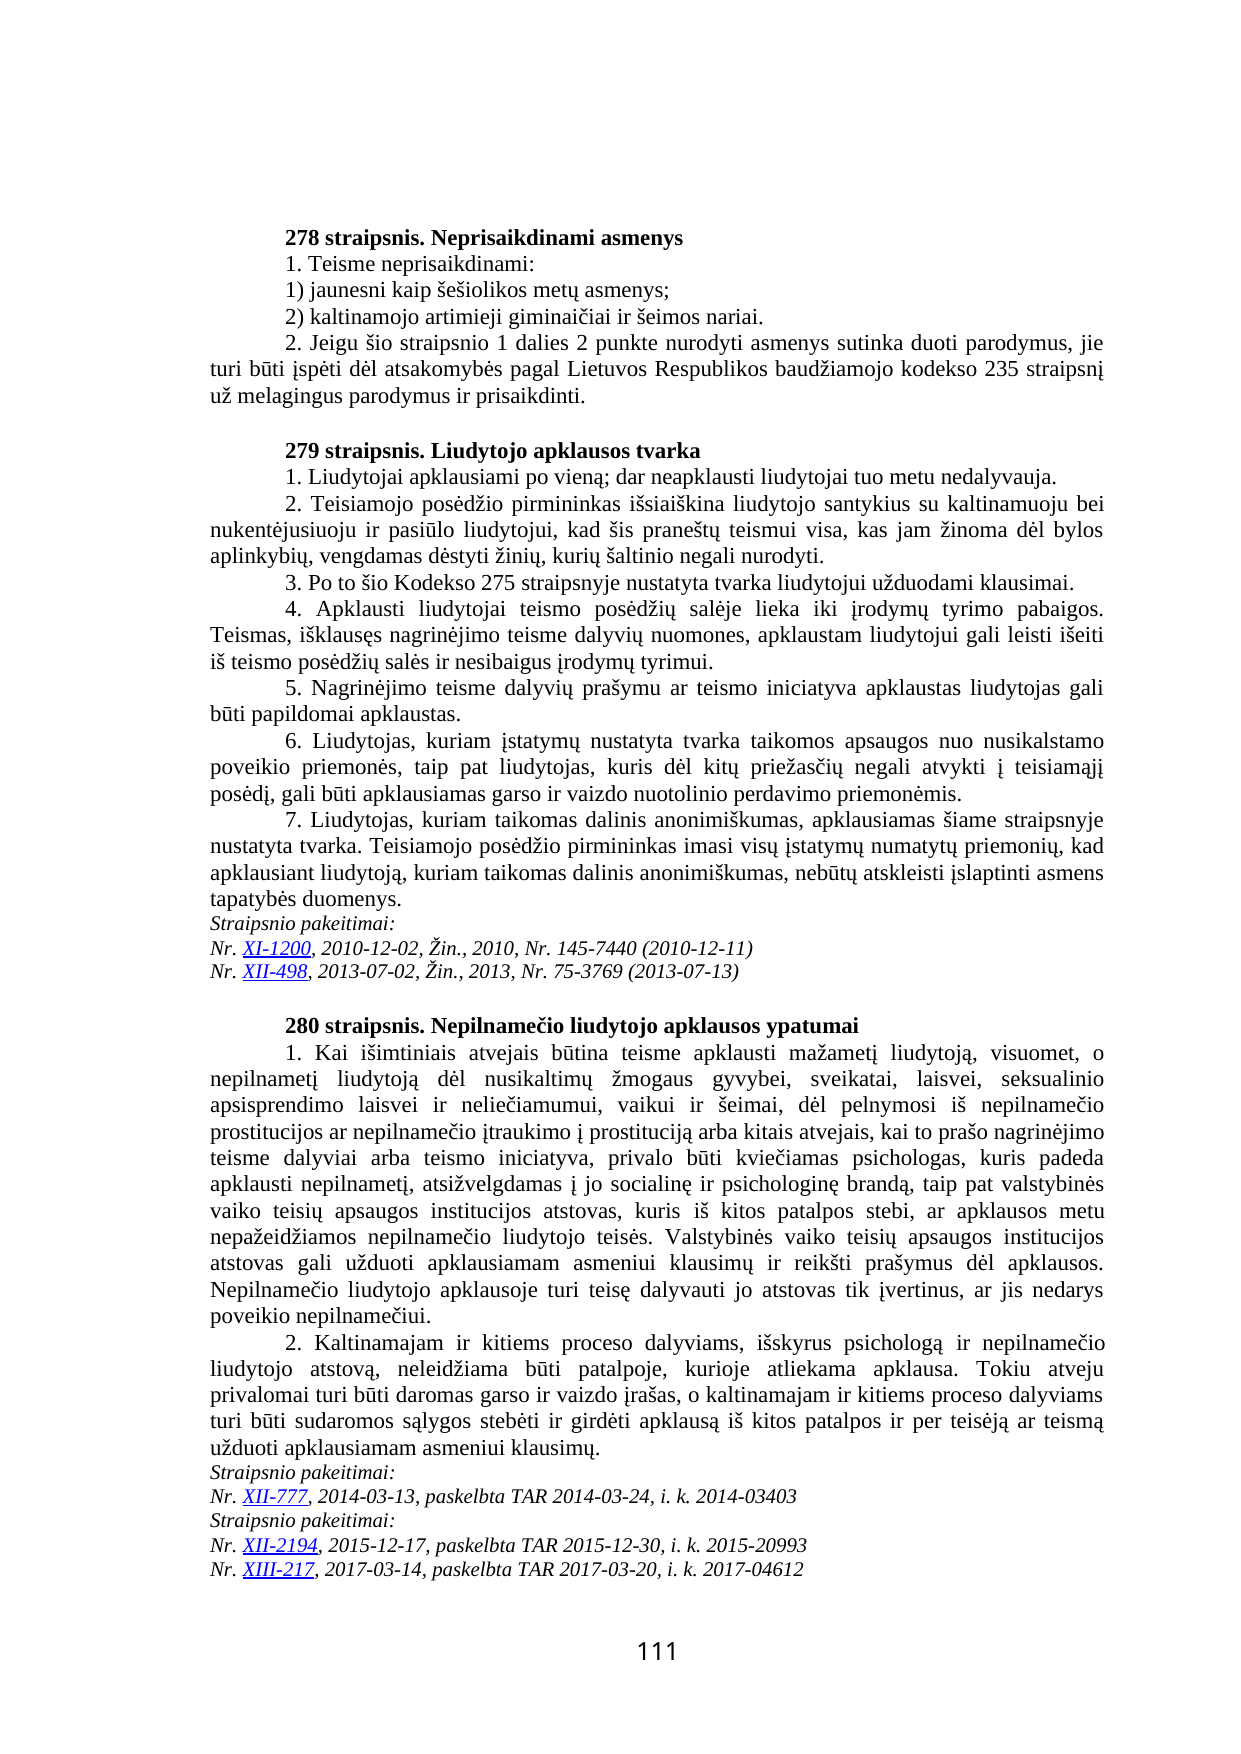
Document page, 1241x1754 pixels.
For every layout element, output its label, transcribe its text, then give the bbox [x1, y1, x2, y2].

text Nr. XI-1200, 2010-12-02, Žin., 2010, Nr. 145-7440 (2010-12-11) [210, 935, 1106, 959]
text 6. Liudytojas, kuriam įstatymų nustatyta tvarka taikomos apsaugos nuo nusikalstamo poveikio priemonės, taip pat liudytojas, kuris dėl kitų priežasčių negali atvykti į teisiamąjį posėdį, gali būti apklausiamas garso ir vaizdo nuotolinio perdavimo priemonėmis. [210, 727, 1106, 806]
text Straipsnio pakeitimai: [210, 1460, 1106, 1484]
text 2. Teisiamojo posėdžio pirmininkas išsiaiškina liudytojo santykius su kaltinamuoju bei nukentėjusiuoju ir pasiūlo liudytojui, kad šis praneštų teismui visa, kas jam žinoma dėl bylos aplinkybių, vengdamas dėstyti žinių, kurių šaltinio negali nurodyti. [210, 490, 1106, 569]
text 1. Liudytojai apklausiami po vieną; dar neapklausti liudytojai tuo metu nedalyvauja. [210, 463, 1106, 490]
text 7. Liudytojas, kuriam taikomas dalinis anonimiškumas, apklausiamas šiame straipsnyje nustatyta tvarka. Teisiamojo posėdžio pirmininkas imasi visų įstatymų numatytų priemonių, kad apklausiant liudytoją, kuriam taikomas dalinis anonimiškumas, nebūtų atskleisti įslaptinti asmens tapatybės duomenys. [210, 806, 1106, 911]
text 279 straipsnis. Liudytojo apklausos tvarka [210, 437, 1106, 463]
text 1. Kai išimtiniais atvejais būtina teisme apklausti mažametį liudytoją, visuomet, o nepilnametį liudytoją dėl nusikaltimų žmogaus gyvybei, sveikatai, laisvei, seksualinio apsisprendimo laisvei ir neliečiamumui, vaikui ir šeimai, dėl pelnymosi iš nepilnamečio prostitucijos ar nepilnamečio įtraukimo į prostituciją arba kitais atvejais, kai to prašo nagrinėjimo teisme dalyviai arba teismo iniciatyva, privalo būti kviečiamas psichologas, kuris padeda apklausti nepilnametį, atsižvelgdamas į jo socialinę ir psichologinę brandą, taip pat valstybinės vaiko teisių apsaugos institucijos atstovas, kuris iš kitos patalpos stebi, ar apklausos metu nepažeidžiamos nepilnamečio liudytojo teisės. Valstybinės vaiko teisių apsaugos institucijos atstovas gali užduoti apklausiamam asmeniui klausimų ir reikšti prašymus dėl apklausos. Nepilnamečio liudytojo apklausoje turi teisę dalyvauti jo atstovas tik įvertinus, ar jis nedarys poveikio nepilnamečiui. [210, 1039, 1106, 1328]
text Nr. XIII-217, 2017-03-14, paskelbta TAR 2017-03-20, i. k. 2017-04612 [210, 1557, 1106, 1581]
text 3. Po to šio Kodekso 275 straipsnyje nustatyta tvarka liudytojui užduodami klausimai. [210, 569, 1106, 595]
text Nr. XII-498, 2013-07-02, Žin., 2013, Nr. 75-3769 (2013-07-13) [210, 959, 1106, 983]
text 2. Kaltinamajam ir kitiems proceso dalyviams, išskyrus psichologą ir nepilnamečio liudytojo atstovą, neleidžiama būti patalpoje, kurioje atliekama apklausa. Tokiu atveju privalomai turi būti daromas garso ir vaizdo įrašas, o kaltinamajam ir kitiems proceso dalyviams turi būti sudaromos sąlygos stebėti ir girdėti apklausą iš kitos patalpos ir per teisėją ar teismą užduoti apklausiamam asmeniui klausimų. [210, 1328, 1106, 1460]
text Nr. XII-777, 2014-03-13, paskelbta TAR 2014-03-24, i. k. 2014-03403 [210, 1484, 1106, 1508]
text Straipsnio pakeitimai: [210, 911, 1106, 935]
text Straipsnio pakeitimai: [210, 1508, 1106, 1532]
text 1. Teisme neprisaikdinami: [210, 250, 1106, 276]
text 5. Nagrinėjimo teisme dalyvių prašymu ar teismo iniciatyva apklaustas liudytojas gali būti papildomai apklaustas. [210, 674, 1106, 727]
text 2) kaltinamojo artimieji giminaičiai ir šeimos nariai. [210, 303, 1106, 329]
text Nr. XII-2194, 2015-12-17, paskelbta TAR 2015-12-30, i. k. 2015-20993 [210, 1532, 1106, 1557]
text 2. Jeigu šio straipsnio 1 dalies 2 punkte nurodyti asmenys sutinka duoti parodymus, jie turi būti įspėti dėl atsakomybės pagal Lietuvos Respublikos baudžiamojo kodekso 235 straipsnį už melagingus parodymus ir prisaikdinti. [210, 329, 1106, 408]
text 1) jaunesni kaip šešiolikos metų asmenys; [210, 276, 1106, 303]
text 278 straipsnis. Neprisaikdinami asmenys [210, 224, 1106, 250]
text 280 straipsnis. Nepilnamečio liudytojo apklausos ypatumai [210, 1012, 1106, 1039]
text 4. Apklausti liudytojai teismo posėdžių salėje lieka iki įrodymų tyrimo pabaigos. Teismas, išklausęs nagrinėjimo teisme dalyvių nuomones, apklaustam liudytojui gali leisti išeiti iš teismo posėdžių salės ir nesibaigus įrodymų tyrimui. [210, 595, 1106, 674]
